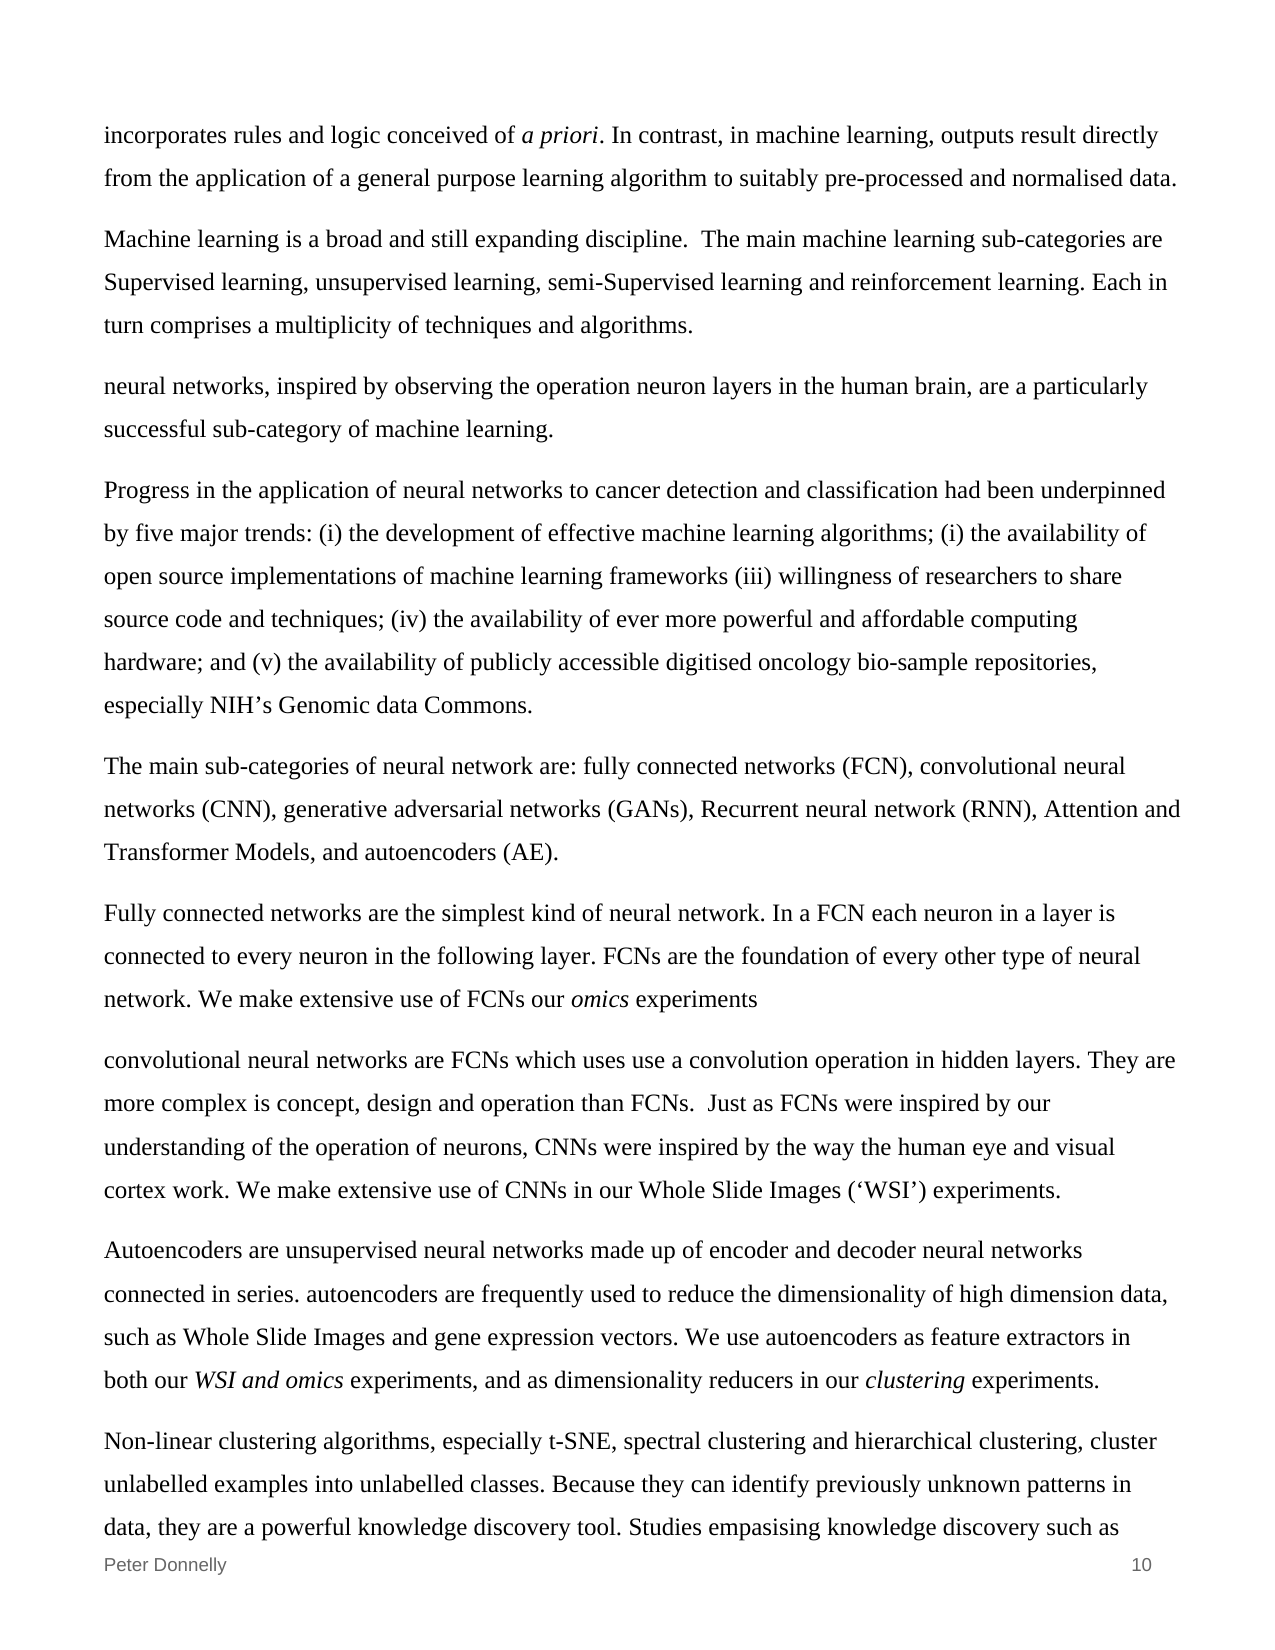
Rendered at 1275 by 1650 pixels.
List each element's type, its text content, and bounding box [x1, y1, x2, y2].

text Autoencoders are unsupervised neural networks made up of encoder and decoder neural networks connected in series. autoencoders are frequently used to reduce the dimensionality of high dimension data, such as Whole Slide Images and gene expression vectors. We use autoencoders as feature extractors in both our WSI and omics experiments, and as dimensionality reducers in our clustering experiments. [103, 1236, 1181, 1394]
text The main sub-categories of neural network are: fully connected networks (FCN), convolutional neural networks (CNN), generative adversarial networks (GANs), Recurrent neural network (RNN), Attention and Transformer Models, and autoencoders (AE). [103, 751, 1181, 866]
text Non-linear clustering algorithms, especially t-SNE, spectral clustering and hierarchical clustering, cluster unlabelled examples into unlabelled classes. Because they can identify previously unknown patterns in data, they are a powerful knowledge discovery tool. Studies empasising knowledge discovery such as [103, 1426, 1181, 1541]
text neural networks, inspired by observing the operation neuron layers in the human brain, are a particularly successful sub-category of machine learning. [103, 371, 1181, 443]
text Fully connected networks are the simplest kind of neural network. In a FCN each neuron in a layer is connected to every neuron in the following layer. FCNs are the foundation of every other type of neural network. We make extensive use of FCNs our omics experiments [103, 898, 1181, 1013]
text convolutional neural networks are FCNs which uses use a convolution operation in hidden layers. They are more complex is concept, design and operation than FCNs. Just as FCNs were inspired by our understanding of the operation of neurons, CNNs were inspired by the way the human eye and visual cortex work. We make extensive use of CNNs in our Whole Slide Images (‘WSI’) experiments. [103, 1045, 1181, 1203]
text incorporates rules and logic conceived of a priori. In contrast, in machine learning, outputs result directly from the application of a general purpose learning algorithm to suitably pre-processed and normalised data. [103, 120, 1181, 192]
text Progress in the application of neural networks to cancer detection and classification had been underpinned by five major trends: (i) the development of effective machine learning algorithms; (i) the availability of open source implementations of machine learning frameworks (iii) willingness of researchers to share source code and techniques; (iv) the availability of ever more powerful and affordable computing hardware; and (v) the availability of publicly accessible digitised oncology bio-sample repositories, especially NIH’s Genomic data Commons. [103, 475, 1181, 719]
text Machine learning is a broad and still expanding discipline. The main machine learning sub-categories are Supervised learning, unsupervised learning, semi-Supervised learning and reinforcement learning. Each in turn comprises a multiplicity of techniques and algorithms. [103, 224, 1181, 339]
